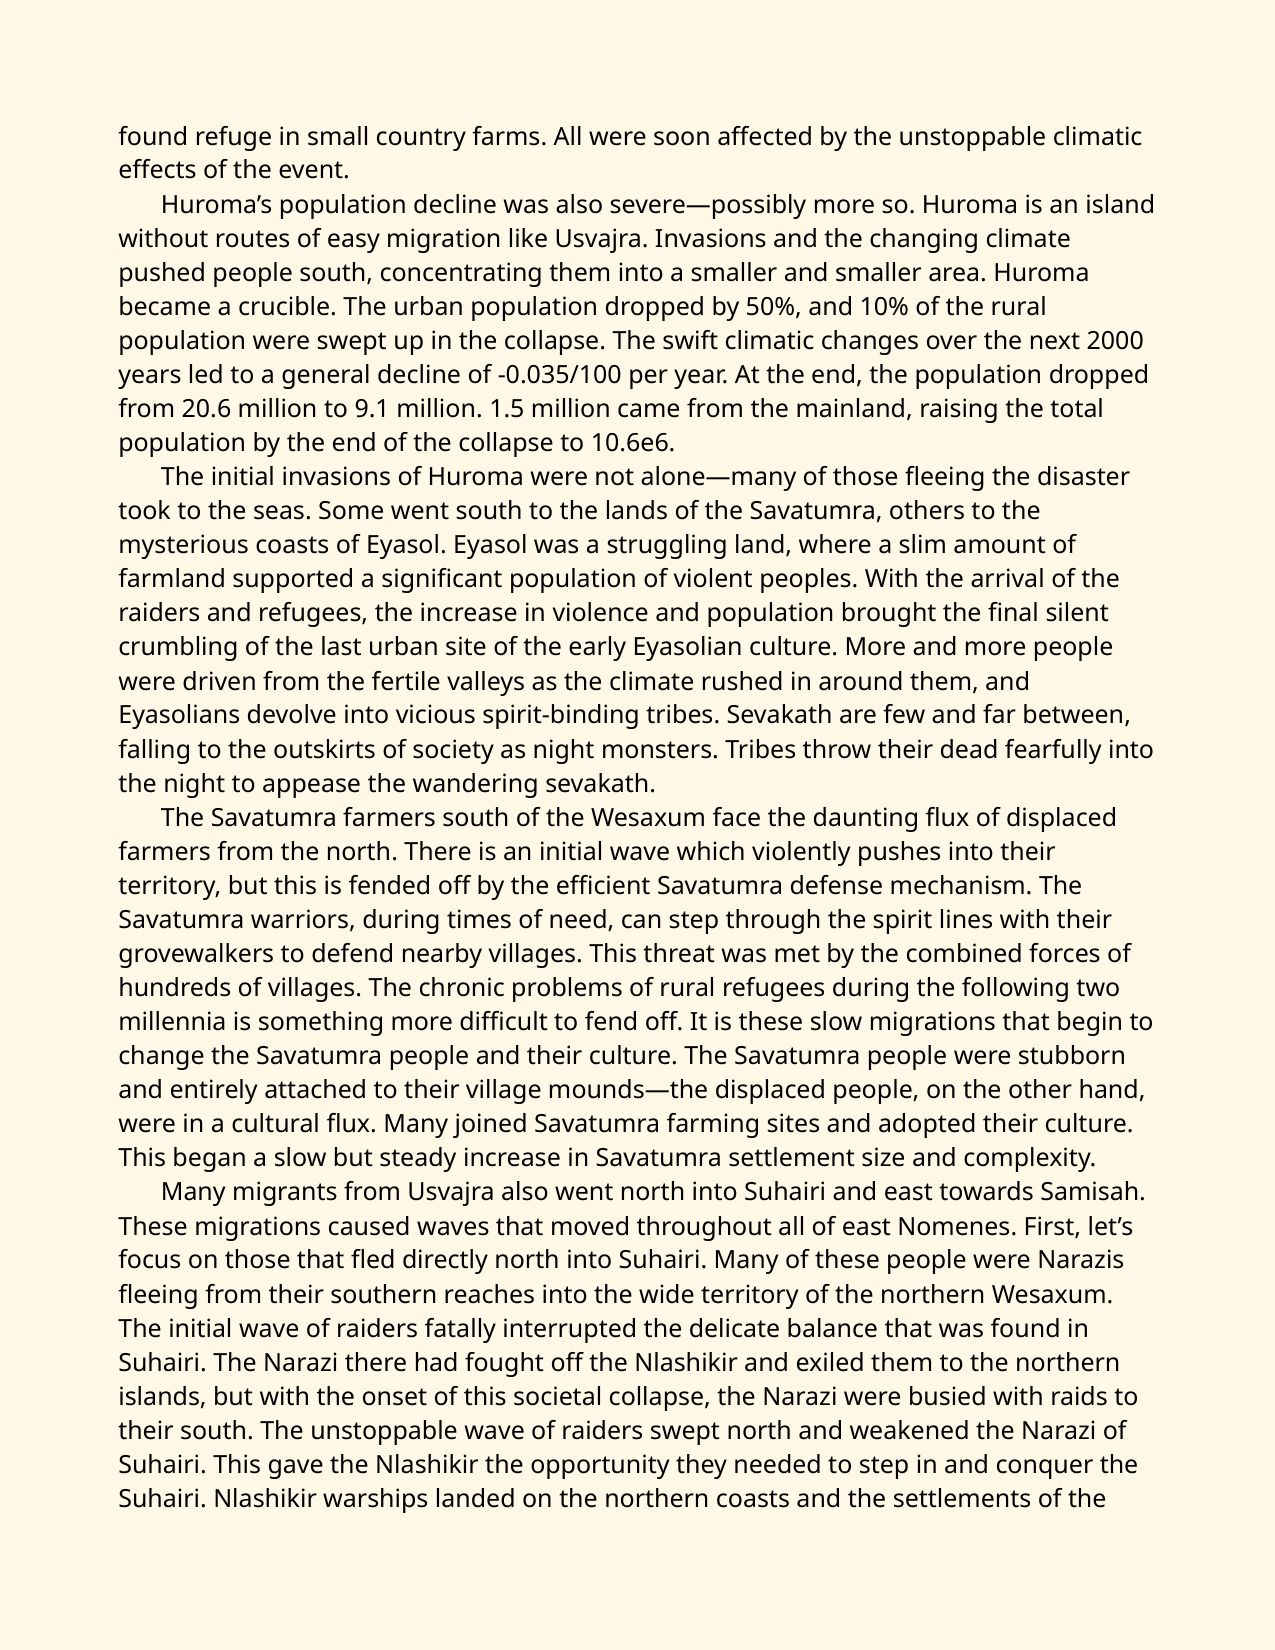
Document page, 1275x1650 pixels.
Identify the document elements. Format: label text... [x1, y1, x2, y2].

text The Savatumra farmers south of the Wesaxum face the daunting flux of displaced farmers from the north. There is an initial wave which violently pushes into their territory, but this is fended off by the efficient Savatumra defense mechanism. The Savatumra warriors, during times of need, can step through the spirit lines with their grovewalkers to defend nearby villages. This threat was met by the combined forces of hundreds of villages. The chronic problems of rural refugees during the following two millennia is something more difficult to fend off. It is these slow migrations that begin to change the Savatumra people and their culture. The Savatumra people were stubborn and entirely attached to their village mounds—the displaced people, on the other hand, were in a cultural flux. Many joined Savatumra farming sites and adopted their culture. This began a slow but steady increase in Savatumra settlement size and complexity. [118, 799, 1157, 1174]
text found refuge in small country farms. All were soon affected by the unstoppable climatic effects of the event. [118, 118, 1157, 186]
text Many migrants from Usvajra also went north into Suhairi and east towards Samisah. These migrations caused waves that moved throughout all of east Nomenes. First, let’s focus on those that fled directly north into Suhairi. Many of these people were Narazis fleeing from their southern reaches into the wide territory of the northern Wesaxum. The initial wave of raiders fatally interrupted the delicate balance that was found in Suhairi. The Narazi there had fought off the Nlashikir and exiled them to the northern islands, but with the onset of this societal collapse, the Narazi were busied with raids to their south. The unstoppable wave of raiders swept north and weakened the Narazi of Suhairi. This gave the Nlashikir the opportunity they needed to step in and conquer the Suhairi. Nlashikir warships landed on the northern coasts and the settlements of the [118, 1174, 1157, 1515]
text Huroma’s population decline was also severe—possibly more so. Huroma is an island without routes of easy migration like Usvajra. Invasions and the changing climate pushed people south, concentrating them into a smaller and smaller area. Huroma became a crucible. The urban population dropped by 50%, and 10% of the rural population were swept up in the collapse. The swift climatic changes over the next 2000 years led to a general decline of -0.035/100 per year. At the end, the population dropped from 20.6 million to 9.1 million. 1.5 million came from the mainland, raising the total population by the end of the collapse to 10.6e6. [118, 186, 1157, 459]
text The initial invasions of Huroma were not alone—many of those fleeing the disaster took to the seas. Some went south to the lands of the Savatumra, others to the mysterious coasts of Eyasol. Eyasol was a struggling land, where a slim amount of farmland supported a significant population of violent peoples. With the arrival of the raiders and refugees, the increase in violence and population brought the final silent crumbling of the last urban site of the early Eyasolian culture. More and more people were driven from the fertile valleys as the climate rushed in around them, and Eyasolians devolve into vicious spirit-binding tribes. Sevakath are few and far between, falling to the outskirts of society as night monsters. Tribes throw their dead fearfully into the night to appease the wandering sevakath. [118, 459, 1157, 799]
